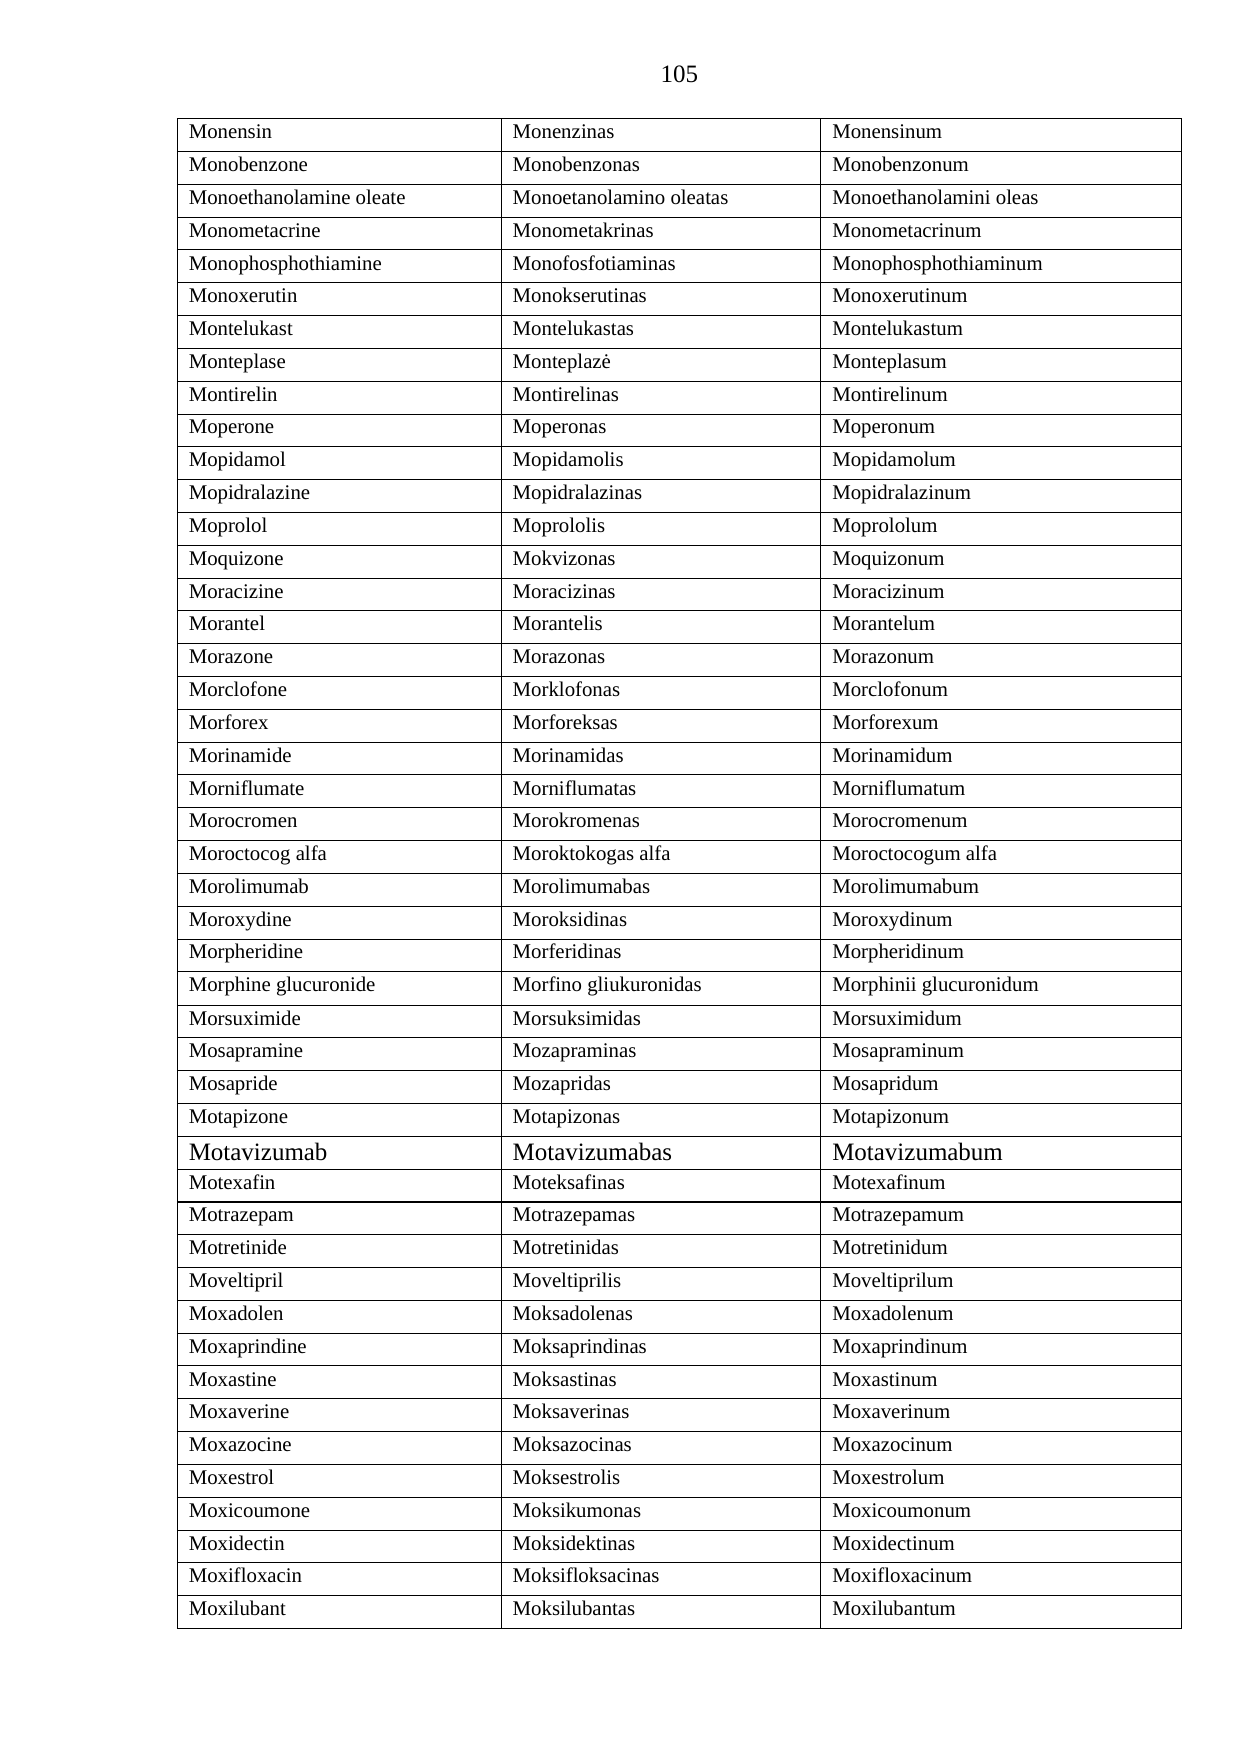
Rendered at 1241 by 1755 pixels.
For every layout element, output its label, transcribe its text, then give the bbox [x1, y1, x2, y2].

table_cell Motavizumabum [821, 1137, 1181, 1168]
table_cell Morphine glucuronide [178, 972, 501, 1004]
table_cell Monokserutinas [502, 283, 820, 315]
table_cell Monometacrine [178, 218, 501, 249]
table_cell Moprololis [502, 513, 820, 545]
table_cell Moksikumonas [502, 1498, 820, 1529]
table_cell Moxicoumonum [821, 1498, 1181, 1529]
table_cell Monofosfotiaminas [502, 250, 820, 282]
table_cell Moxastine [178, 1366, 501, 1398]
table_cell Morpheridine [178, 940, 501, 971]
table_cell Monteplase [178, 349, 501, 381]
table_cell Monoethanolamini oleas [821, 185, 1181, 217]
table_cell Morferidinas [502, 940, 820, 971]
table_cell Motavizumab [178, 1137, 501, 1168]
table_cell Moksifloksacinas [502, 1563, 820, 1595]
table_cell Moveltiprilis [502, 1268, 820, 1300]
table_cell Motretinidas [502, 1235, 820, 1267]
table_cell Montirelinas [502, 382, 820, 413]
table_cell Moksestrolis [502, 1465, 820, 1497]
table_cell Mozapridas [502, 1071, 820, 1103]
table_cell Moksaverinas [502, 1399, 820, 1431]
table_cell Mosapramine [178, 1038, 501, 1070]
table_cell Moroxydinum [821, 907, 1181, 938]
table_cell Moracizinas [502, 579, 820, 610]
table_cell Monometacrinum [821, 218, 1181, 249]
table_cell Monoxerutin [178, 283, 501, 315]
table_cell Morsuximidum [821, 1006, 1181, 1037]
table_cell Moxazocinum [821, 1432, 1181, 1464]
table_cell Moroctocog alfa [178, 841, 501, 873]
table_cell Moveltiprilum [821, 1268, 1181, 1300]
table_cell Mokvizonas [502, 546, 820, 577]
table_cell Monenzinas [502, 119, 820, 151]
table_cell Morantelis [502, 611, 820, 643]
table_cell Morocromenum [821, 808, 1181, 840]
table_cell Moxicoumone [178, 1498, 501, 1529]
table_cell Monteplasum [821, 349, 1181, 381]
table_cell Morklofonas [502, 677, 820, 709]
table_cell Morantelum [821, 611, 1181, 643]
table_cell Moxaprindinum [821, 1334, 1181, 1365]
table_cell Morpheridinum [821, 940, 1181, 971]
table_cell Montelukast [178, 316, 501, 348]
table_cell Moprolol [178, 513, 501, 545]
table_cell Mopidralazine [178, 480, 501, 512]
table_cell Moxilubantum [821, 1596, 1181, 1628]
table_cell Mosapridum [821, 1071, 1181, 1103]
table_cell Monophosphothiamine [178, 250, 501, 282]
table_cell Moxaverinum [821, 1399, 1181, 1431]
table_cell Mosapride [178, 1071, 501, 1103]
table_cell Moroksidinas [502, 907, 820, 938]
table_cell Moxadolen [178, 1301, 501, 1333]
table_cell Morniflumatas [502, 775, 820, 807]
table_cell Moksidektinas [502, 1531, 820, 1562]
table_cell Moperone [178, 415, 501, 446]
table_cell Motrazepamum [821, 1203, 1181, 1234]
table_cell Moroctocogum alfa [821, 841, 1181, 873]
table_cell Morolimumabum [821, 874, 1181, 906]
table_cell Morazonas [502, 644, 820, 676]
table_cell Moteksafinas [502, 1170, 820, 1201]
table_cell Monometakrinas [502, 218, 820, 249]
table_cell Moksazocinas [502, 1432, 820, 1464]
table_cell Montirelinum [821, 382, 1181, 413]
table_cell Motexafin [178, 1170, 501, 1201]
table_cell Moquizone [178, 546, 501, 577]
table_cell Monteplazė [502, 349, 820, 381]
table_cell Motretinidum [821, 1235, 1181, 1267]
table_cell Moperonas [502, 415, 820, 446]
table_cell Morsuksimidas [502, 1006, 820, 1037]
table_cell Moxidectin [178, 1531, 501, 1562]
table_cell Moksastinas [502, 1366, 820, 1398]
table_cell Motrazepam [178, 1203, 501, 1234]
table_cell Morolimumab [178, 874, 501, 906]
table_cell Mozapraminas [502, 1038, 820, 1070]
table_cell Monophosphothiaminum [821, 250, 1181, 282]
table_cell Moquizonum [821, 546, 1181, 577]
table_cell Morazone [178, 644, 501, 676]
table_cell Moxaverine [178, 1399, 501, 1431]
table_cell Motavizumabas [502, 1137, 820, 1168]
table_cell Monobenzone [178, 152, 501, 184]
table_cell Mopidamolis [502, 447, 820, 479]
table_cell Moroxydine [178, 907, 501, 938]
table_cell Morolimumabas [502, 874, 820, 906]
table_cell Motretinide [178, 1235, 501, 1267]
table_cell Monoethanolamine oleate [178, 185, 501, 217]
table_cell Morinamidum [821, 743, 1181, 774]
table_cell Moracizine [178, 579, 501, 610]
table_cell Morphinii glucuronidum [821, 972, 1181, 1004]
table_cell Moxestrolum [821, 1465, 1181, 1497]
table_cell Moxifloxacinum [821, 1563, 1181, 1595]
table_cell Mopidralazinum [821, 480, 1181, 512]
table_cell Moxazocine [178, 1432, 501, 1464]
table_cell Moracizinum [821, 579, 1181, 610]
table_cell Moxidectinum [821, 1531, 1181, 1562]
table_cell Monensinum [821, 119, 1181, 151]
table_cell Morclofone [178, 677, 501, 709]
table_cell Montirelin [178, 382, 501, 413]
table_cell Motapizonum [821, 1104, 1181, 1136]
table_cell Morazonum [821, 644, 1181, 676]
table_cell Morocromen [178, 808, 501, 840]
table_cell Moxadolenum [821, 1301, 1181, 1333]
table_cell Motapizone [178, 1104, 501, 1136]
table_cell Mopidralazinas [502, 480, 820, 512]
table_cell Moroktokogas alfa [502, 841, 820, 873]
table_cell Moxestrol [178, 1465, 501, 1497]
table_cell Montelukastum [821, 316, 1181, 348]
table_cell Morokromenas [502, 808, 820, 840]
table_cell Moxastinum [821, 1366, 1181, 1398]
table_cell Moksilubantas [502, 1596, 820, 1628]
table_cell Morinamide [178, 743, 501, 774]
table_cell Moksaprindinas [502, 1334, 820, 1365]
table_cell Monoetanolamino oleatas [502, 185, 820, 217]
table_cell Morforeksas [502, 710, 820, 742]
table_cell Moperonum [821, 415, 1181, 446]
table_cell Moveltipril [178, 1268, 501, 1300]
table_cell Monobenzonas [502, 152, 820, 184]
table_cell Moprololum [821, 513, 1181, 545]
table_cell Monoxerutinum [821, 283, 1181, 315]
table_cell Morantel [178, 611, 501, 643]
table_cell Moxifloxacin [178, 1563, 501, 1595]
table_cell Monensin [178, 119, 501, 151]
table_cell Monobenzonum [821, 152, 1181, 184]
table_cell Morniflumatum [821, 775, 1181, 807]
table_cell Morinamidas [502, 743, 820, 774]
table_cell Morforexum [821, 710, 1181, 742]
table_cell Moxilubant [178, 1596, 501, 1628]
table_cell Morsuximide [178, 1006, 501, 1037]
table_cell Moksadolenas [502, 1301, 820, 1333]
table_cell Moxaprindine [178, 1334, 501, 1365]
table_cell Morfino gliukuronidas [502, 972, 820, 1004]
table_cell Mosapraminum [821, 1038, 1181, 1070]
table_cell Mopidamolum [821, 447, 1181, 479]
table_cell Mopidamol [178, 447, 501, 479]
table_cell Morniflumate [178, 775, 501, 807]
table_cell Montelukastas [502, 316, 820, 348]
table_cell Motrazepamas [502, 1203, 820, 1234]
table_cell Morclofonum [821, 677, 1181, 709]
table_cell Morforex [178, 710, 501, 742]
table_cell Motexafinum [821, 1170, 1181, 1201]
table_cell Motapizonas [502, 1104, 820, 1136]
